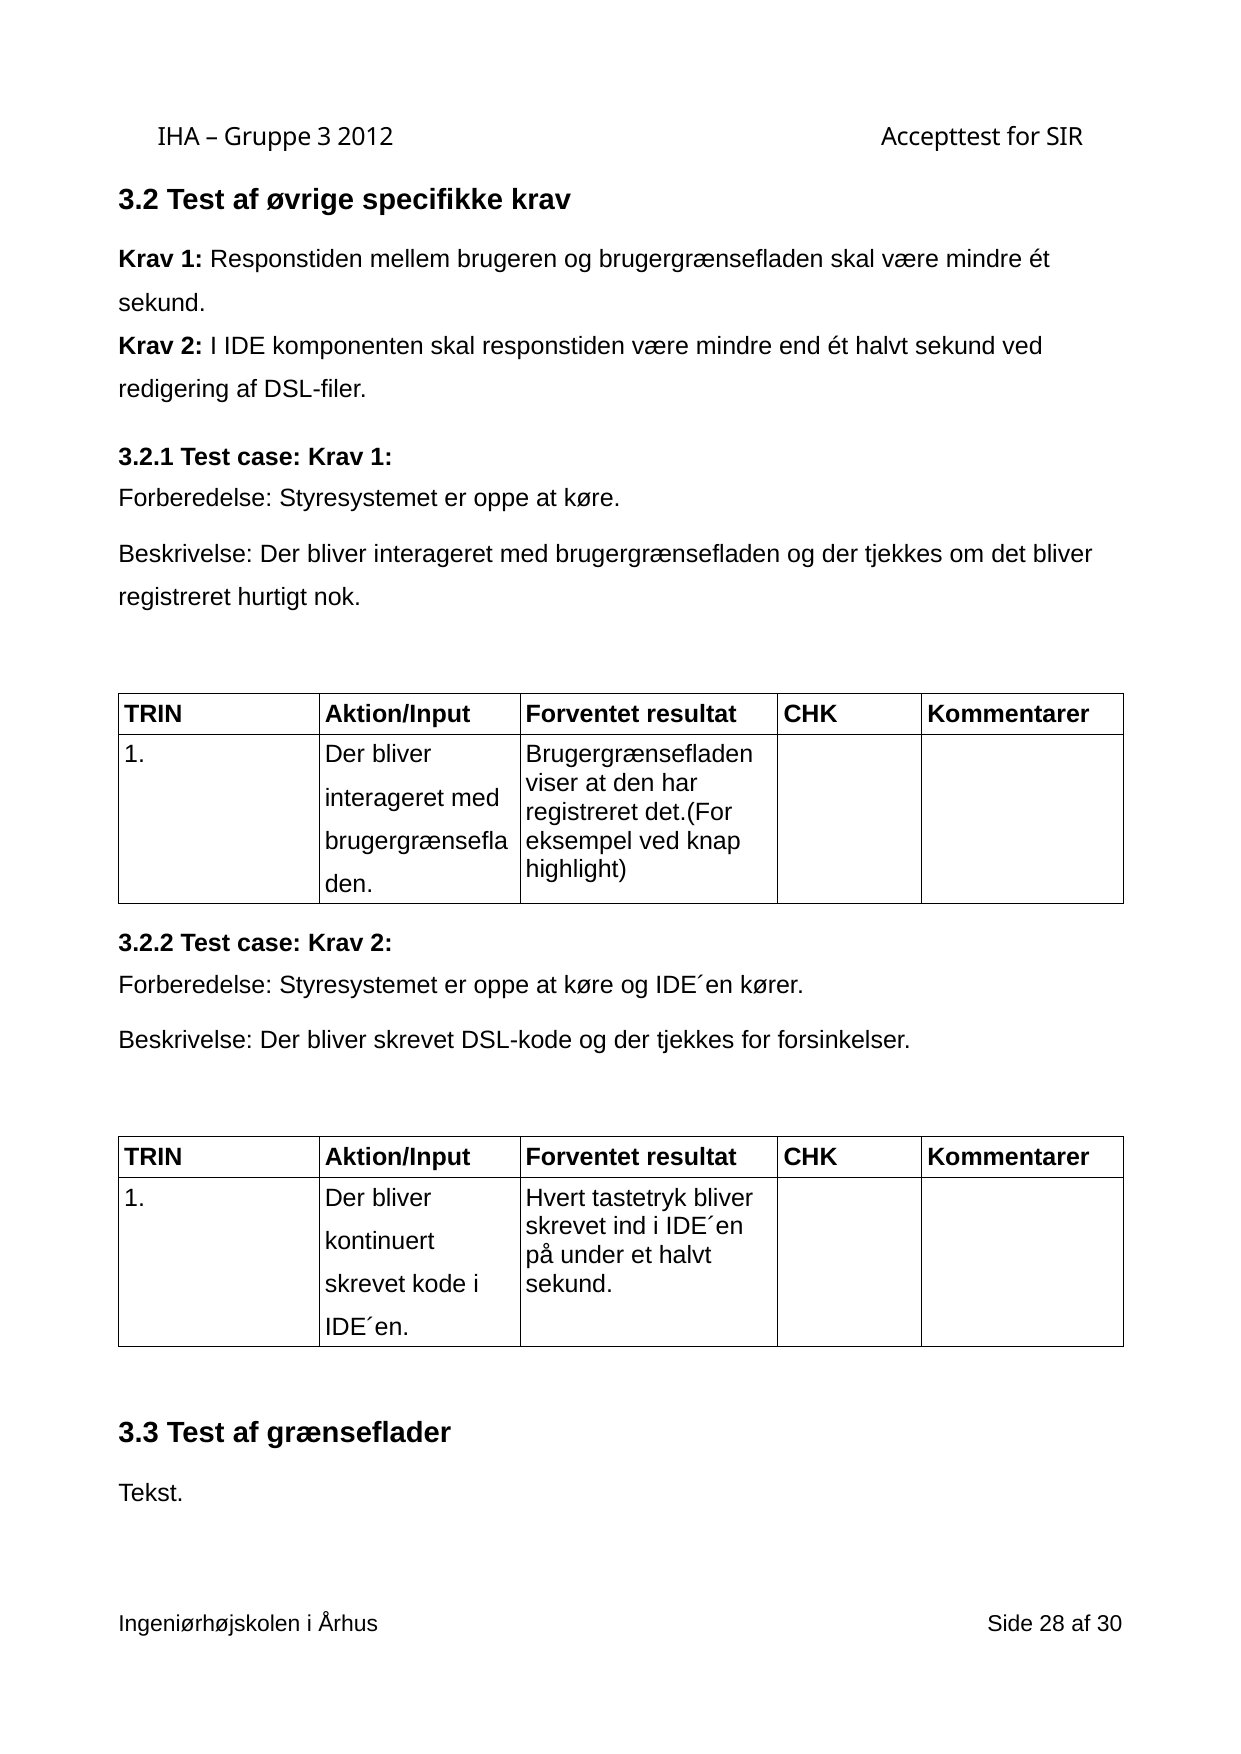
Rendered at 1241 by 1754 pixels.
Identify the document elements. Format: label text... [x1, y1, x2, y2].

table_header Forventet resultat [521, 1137, 777, 1177]
text Tekst. [118, 1477, 1122, 1506]
table_header Aktion/Input [320, 694, 520, 733]
table_cell Hvert tastetryk bliver skrevet ind i IDE´en på under et halvt sekund. [521, 1178, 777, 1346]
text Beskrivelse: Der bliver skrevet DSL-kode og der tjekkes for forsinkelser. [118, 1025, 1122, 1054]
table_cell Brugergrænsefladen viser at den har registreret det.(For eksempel ved knap highlight) [521, 735, 777, 903]
table_cell [922, 735, 1123, 903]
table_header Kommentarer [922, 1137, 1123, 1177]
table_cell Der bliver kontinuert skrevet kode i IDE´en. [320, 1178, 520, 1346]
table_cell [778, 1178, 921, 1346]
text Forberedelse: Styresystemet er oppe at køre og IDE´en kører. [118, 969, 1122, 998]
table_header Kommentarer [922, 694, 1123, 733]
table_header Forventet resultat [521, 694, 777, 733]
text Krav 2: I IDE komponenten skal responstiden være mindre end ét halvt sekund ved redigering af DSL-filer. [118, 331, 1122, 403]
subtitle 3.2 Test af øvrige specifikke krav [118, 182, 1122, 215]
text Forberedelse: Styresystemet er oppe at køre. [118, 483, 1122, 512]
subtitle 3.3 Test af grænseflader [118, 1415, 1122, 1448]
table_cell [922, 1178, 1123, 1346]
table_header Aktion/Input [320, 1137, 520, 1177]
table_cell Der bliver interageret med brugergrænsefladen. [320, 735, 520, 903]
table_cell 1. [119, 735, 319, 903]
text Beskrivelse: Der bliver interageret med brugergrænsefladen og der tjekkes om det bliver registreret hurtigt nok. [118, 539, 1122, 611]
table_cell [778, 735, 921, 903]
subtitle 3.2.2 Test case: Krav 2: [118, 928, 1122, 957]
table_header TRIN [119, 694, 319, 733]
table_header TRIN [119, 1137, 319, 1177]
text Krav 1: Responstiden mellem brugeren og brugergrænsefladen skal være mindre ét sekund. [118, 244, 1122, 316]
subtitle 3.2.1 Test case: Krav 1: [118, 442, 1122, 471]
table_header CHK [778, 694, 921, 733]
table_cell 1. [119, 1178, 319, 1346]
table_header CHK [778, 1137, 921, 1177]
